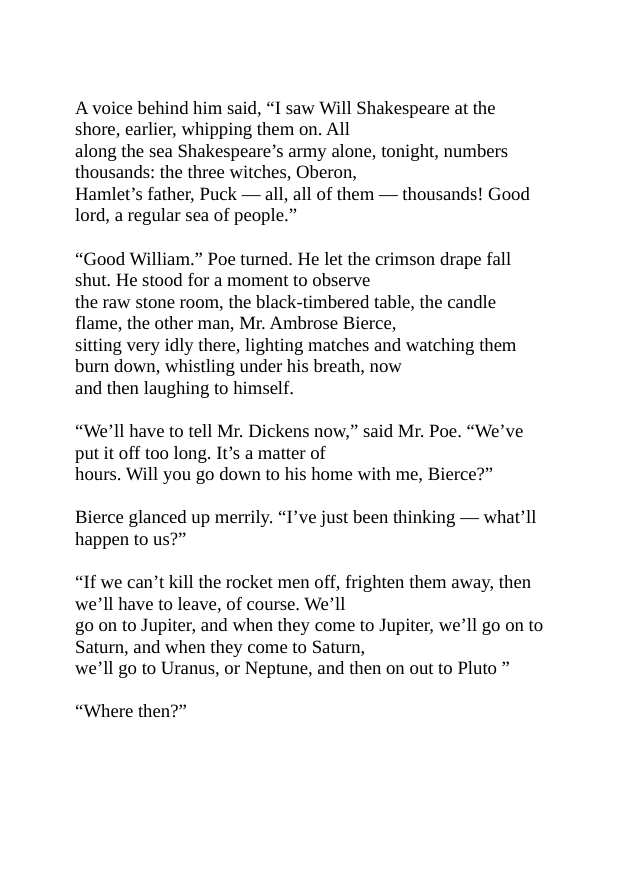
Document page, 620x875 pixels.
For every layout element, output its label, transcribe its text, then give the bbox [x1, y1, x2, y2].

text A voice behind him said, “I saw Will Shakespeare at the shore, earlier, whipping them on. All along the sea Shakespeare’s army alone, tonight, numbers thousands: the three witches, Oberon, Hamlet’s father, Puck — all, all of them — thousands! Good lord, a regular sea of people.” “Good William.” Poe turned. He let the crimson drape fall shut. He stood for a moment to observe the raw stone room, the black-timbered table, the candle flame, the other man, Mr. Ambrose Bierce, sitting very idly there, lighting matches and watching them burn down, whistling under his breath, now and then laughing to himself. “We’ll have to tell Mr. Dickens now,” said Mr. Poe. “We’ve put it off too long. It’s a matter of hours. Will you go down to his home with me, Bierce?” Bierce glanced up merrily. “I’ve just been thinking — what’ll happen to us?” “If we can’t kill the rocket men off, frighten them away, then we’ll have to leave, of course. We’ll go on to Jupiter, and when they come to Jupiter, we’ll go on to Saturn, and when they come to Saturn, we’ll go to Uranus, or Neptune, and then on out to Pluto ” “Where then?” [75, 75, 544, 743]
